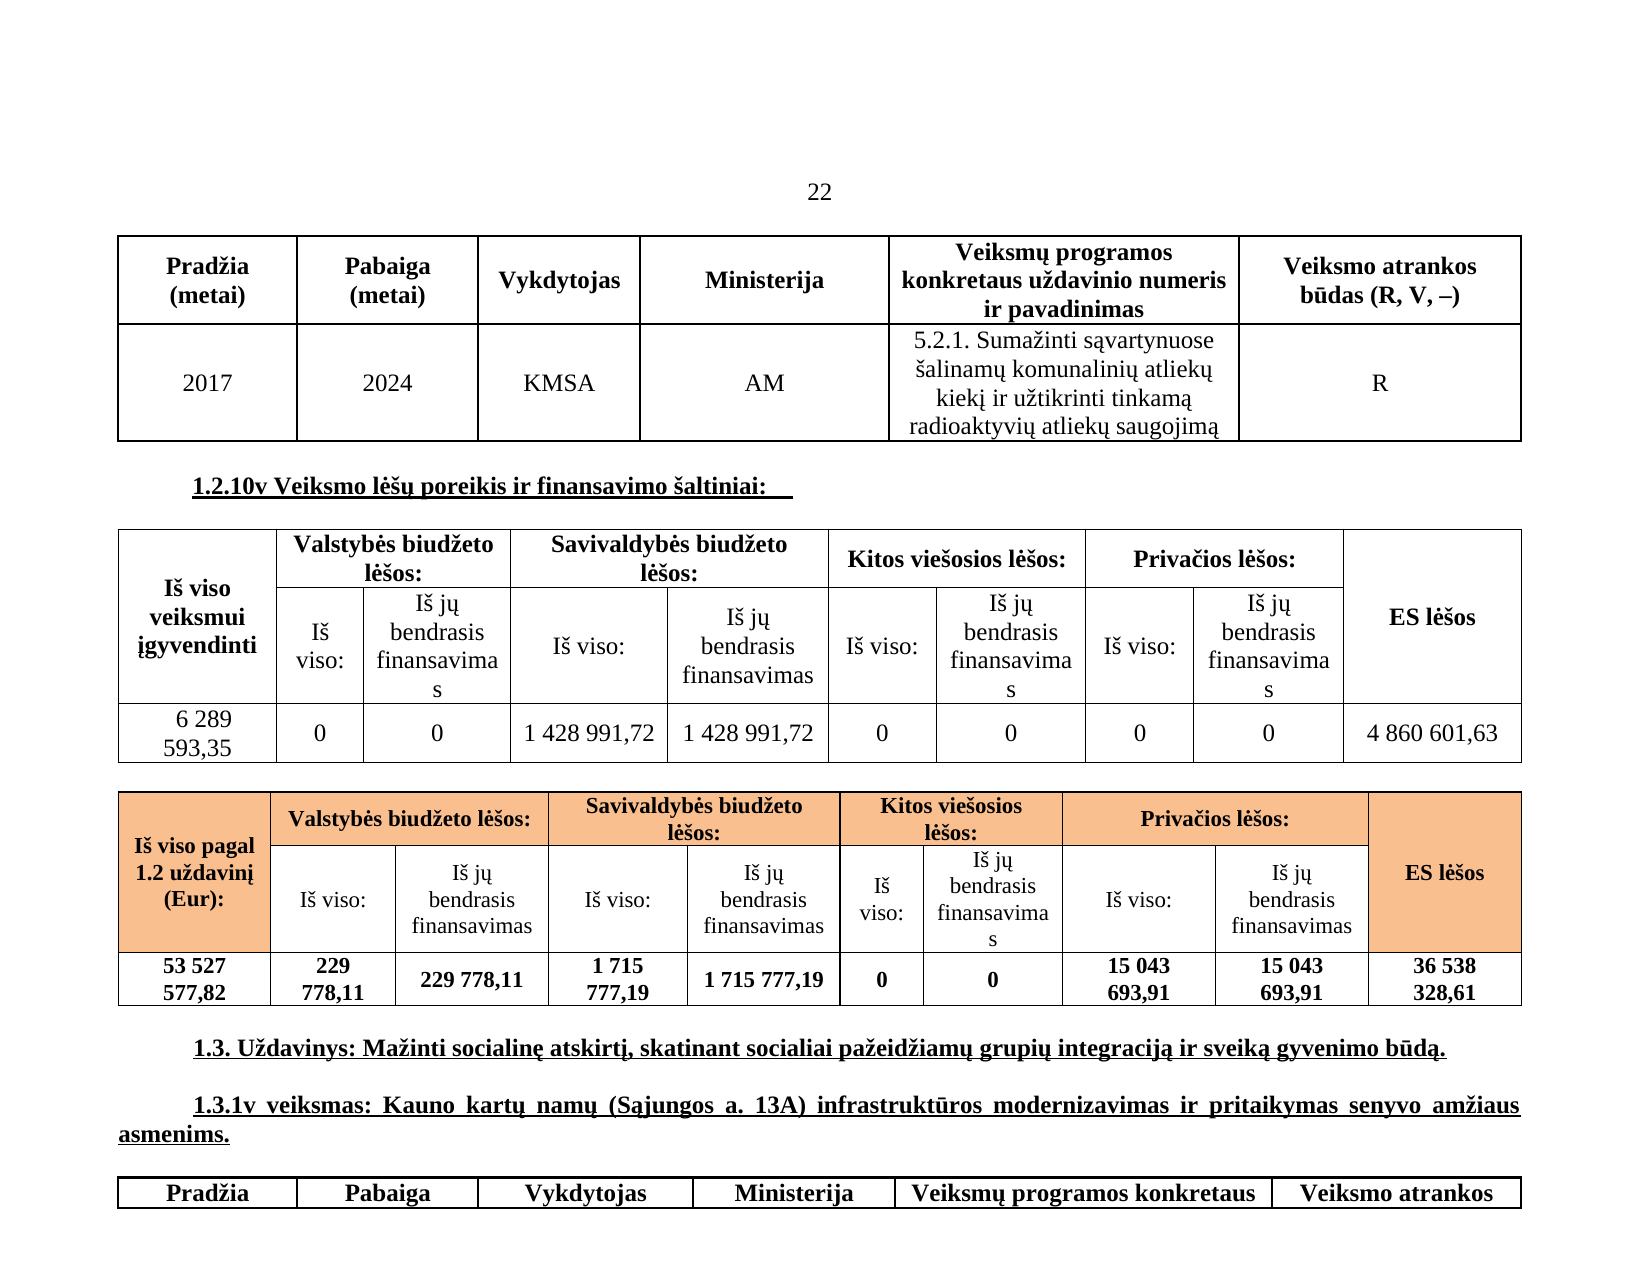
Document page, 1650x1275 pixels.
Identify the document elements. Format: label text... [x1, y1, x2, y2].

table_header Veiksmo atrankos [1273, 1179, 1520, 1207]
text 1.3.1v veiksmas: Kauno kartų namų (Sąjungos a. 13A) infrastruktūros modernizavimas ir pritaikymas senyvo amžiaus asmenims. [118, 1090, 1521, 1148]
table_cell Iš viso: [1086, 588, 1193, 703]
table_cell Iš jų bendrasis finansavimas [924, 846, 1062, 952]
table_cell 229 778,11 [396, 953, 548, 1005]
table_cell 1 428 991,72 [668, 704, 828, 762]
table_header Savivaldybės biudžeto lėšos: [549, 793, 839, 845]
table_cell 15 043 693,91 [1216, 953, 1368, 1005]
table_cell Iš jų bendrasis finansavimas [1216, 846, 1368, 952]
table_cell 0 [364, 704, 510, 762]
table_cell 2024 [298, 325, 477, 440]
table_cell Iš jų bendrasis finansavimas [668, 588, 828, 703]
table_header Pabaiga (metai) [298, 237, 477, 323]
table_header Kitos viešosios lėšos: [829, 530, 1085, 587]
table_cell 0 [1194, 704, 1343, 762]
table_header Vykdytojas [479, 237, 639, 323]
table_cell Iš viso: [271, 846, 395, 952]
table_cell Iš viso: [511, 588, 667, 703]
table_cell Iš jų bendrasis finansavimas [396, 846, 548, 952]
table_header Veiksmo atrankos būdas (R, V, –) [1240, 237, 1520, 323]
table_header Veiksmų programos konkretaus uždavinio numeris ir pavadinimas [890, 237, 1238, 323]
table_header Kitos viešosios lėšos: [841, 793, 1062, 845]
table_header Iš viso veiksmui įgyvendinti [119, 530, 276, 703]
table_cell 0 [829, 704, 936, 762]
table_cell Iš viso: [841, 846, 923, 952]
table_cell Iš viso: [277, 588, 363, 703]
table_header Iš viso pagal 1.2 uždavinį (Eur): [119, 793, 270, 952]
table_cell 229 778,11 [271, 953, 395, 1005]
table_cell Iš viso: [549, 846, 687, 952]
table_cell Iš jų bendrasis finansavimas [364, 588, 510, 703]
table_header Valstybės biudžeto lėšos: [271, 793, 548, 845]
table_cell Iš jų bendrasis finansavimas [937, 588, 1085, 703]
text 1.3. Uždavinys: Mažinti socialinę atskirtį, skatinant socialiai pažeidžiamų grupių integraciją ir sveiką gyvenimo būdą. [118, 1033, 1521, 1061]
table_header Savivaldybės biudžeto lėšos: [511, 530, 828, 587]
table_cell 0 [277, 704, 363, 762]
table_cell 0 [841, 953, 923, 1005]
table_cell 1 715 777,19 [688, 953, 839, 1005]
table_cell 4 860 601,63 [1344, 704, 1521, 762]
table_header ES lėšos [1344, 530, 1521, 703]
table_cell Iš viso: [1063, 846, 1215, 952]
table_header Pabaiga [298, 1179, 477, 1207]
text 1.2.10v Veiksmo lėšų poreikis ir finansavimo šaltiniai: [118, 471, 1521, 500]
table_cell 53 527 577,82 [119, 953, 270, 1005]
table_cell 0 [924, 953, 1062, 1005]
table_header Ministerija [694, 1179, 894, 1207]
table_cell 15 043 693,91 [1063, 953, 1215, 1005]
table_header Privačios lėšos: [1063, 793, 1368, 845]
table_cell 0 [1086, 704, 1193, 762]
table_header Valstybės biudžeto lėšos: [277, 530, 510, 587]
table_header Veiksmų programos konkretaus [896, 1179, 1271, 1207]
table_cell 36 538 328,61 [1369, 953, 1521, 1005]
table_cell Iš viso: [829, 588, 936, 703]
table_cell AM [641, 325, 888, 440]
table_cell 1 428 991,72 [511, 704, 667, 762]
table_cell KMSA [479, 325, 639, 440]
table_header ES lėšos [1369, 793, 1521, 952]
table_cell 0 [937, 704, 1085, 762]
table_header Vykdytojas [479, 1179, 692, 1207]
table_header Pradžia [119, 1179, 296, 1207]
table_header Pradžia (metai) [119, 237, 296, 323]
table_cell 6 289 593,35 [119, 704, 276, 762]
table_cell 1 715 777,19 [549, 953, 687, 1005]
table_cell Iš jų bendrasis finansavimas [1194, 588, 1343, 703]
table_cell 2017 [119, 325, 296, 440]
table_cell R [1240, 325, 1520, 440]
table_header Ministerija [641, 237, 888, 323]
table_cell 5.2.1. Sumažinti sąvartynuose šalinamų komunalinių atliekų kiekį ir užtikrinti tinkamą radioaktyvių atliekų saugojimą [890, 325, 1238, 440]
table_header Privačios lėšos: [1086, 530, 1343, 587]
table_cell Iš jų bendrasis finansavimas [688, 846, 839, 952]
